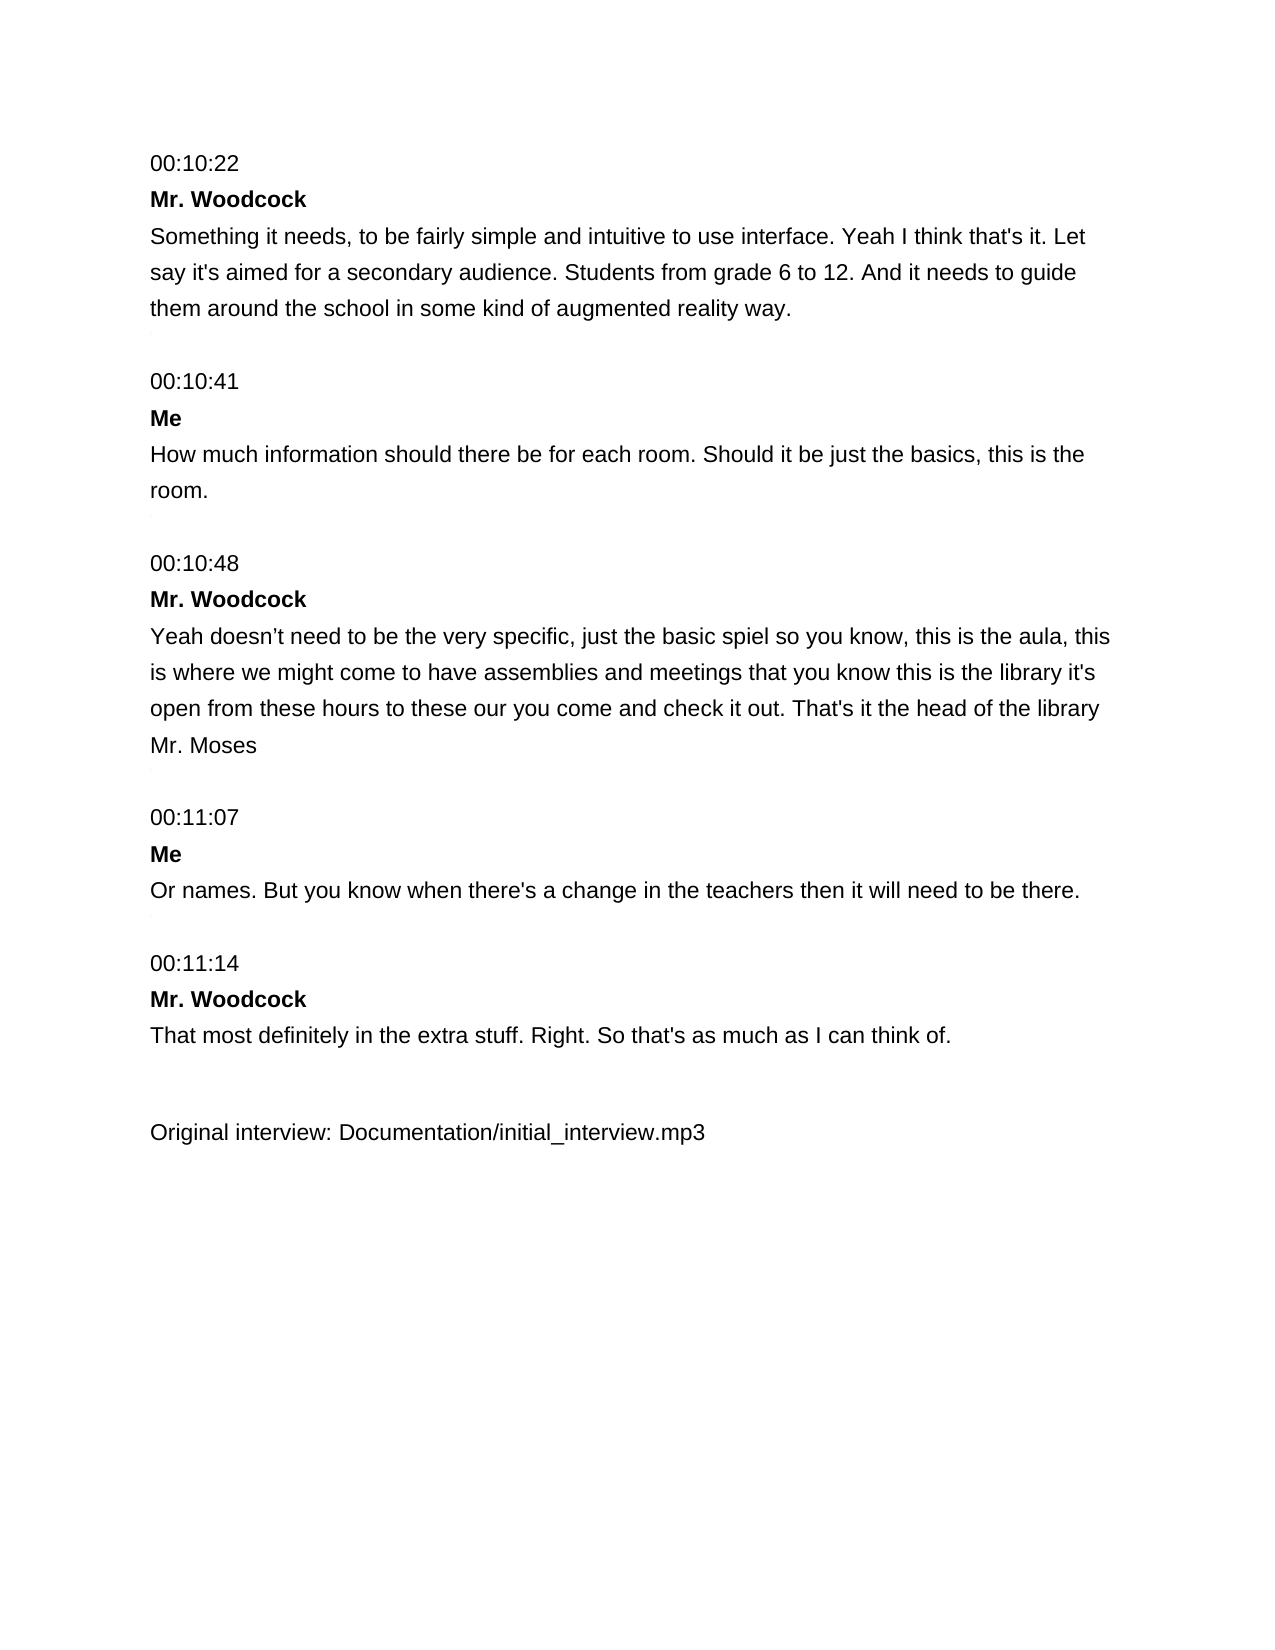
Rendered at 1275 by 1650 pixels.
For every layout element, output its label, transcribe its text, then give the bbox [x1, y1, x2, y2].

text Something it needs, to be fairly simple and intuitive to use interface. Yeah I think that's it. Let say it's aimed for a secondary audience. Students from grade 6 to 12. And it needs to guide them around the school in some kind of augmented reality way. [150, 223, 1125, 322]
text How much information should there be for each room. Should it be just the basics, this is the room. [150, 441, 1125, 503]
text 00:10:41 [150, 368, 1125, 394]
text 00:10:48 [150, 550, 1125, 576]
text That most definitely in the extra stuff. Right. So that's as much as I can think of. [150, 1022, 1125, 1049]
text Mr. Woodcock [150, 986, 1125, 1012]
text Mr. Woodcock [150, 586, 1125, 613]
text Me [150, 404, 1125, 431]
text Me [150, 841, 1125, 867]
text 00:10:22 [150, 150, 1125, 176]
text Yeah doesn’t need to be the very specific, just the basic spiel so you know, this is the aula, this is where we might come to have assemblies and meetings that you know this is the library it's open from these hours to these our you come and check it out. That's it the head of the library Mr. Moses [150, 623, 1125, 758]
text 00:11:07 [150, 804, 1125, 831]
text 00:11:14 [150, 950, 1125, 976]
text Mr. Woodcock [150, 186, 1125, 213]
text Or names. But you know when there's a change in the teachers then it will need to be there. [150, 877, 1125, 903]
text Original interview: Documentation/initial_interview.mp3 [150, 1119, 1125, 1146]
